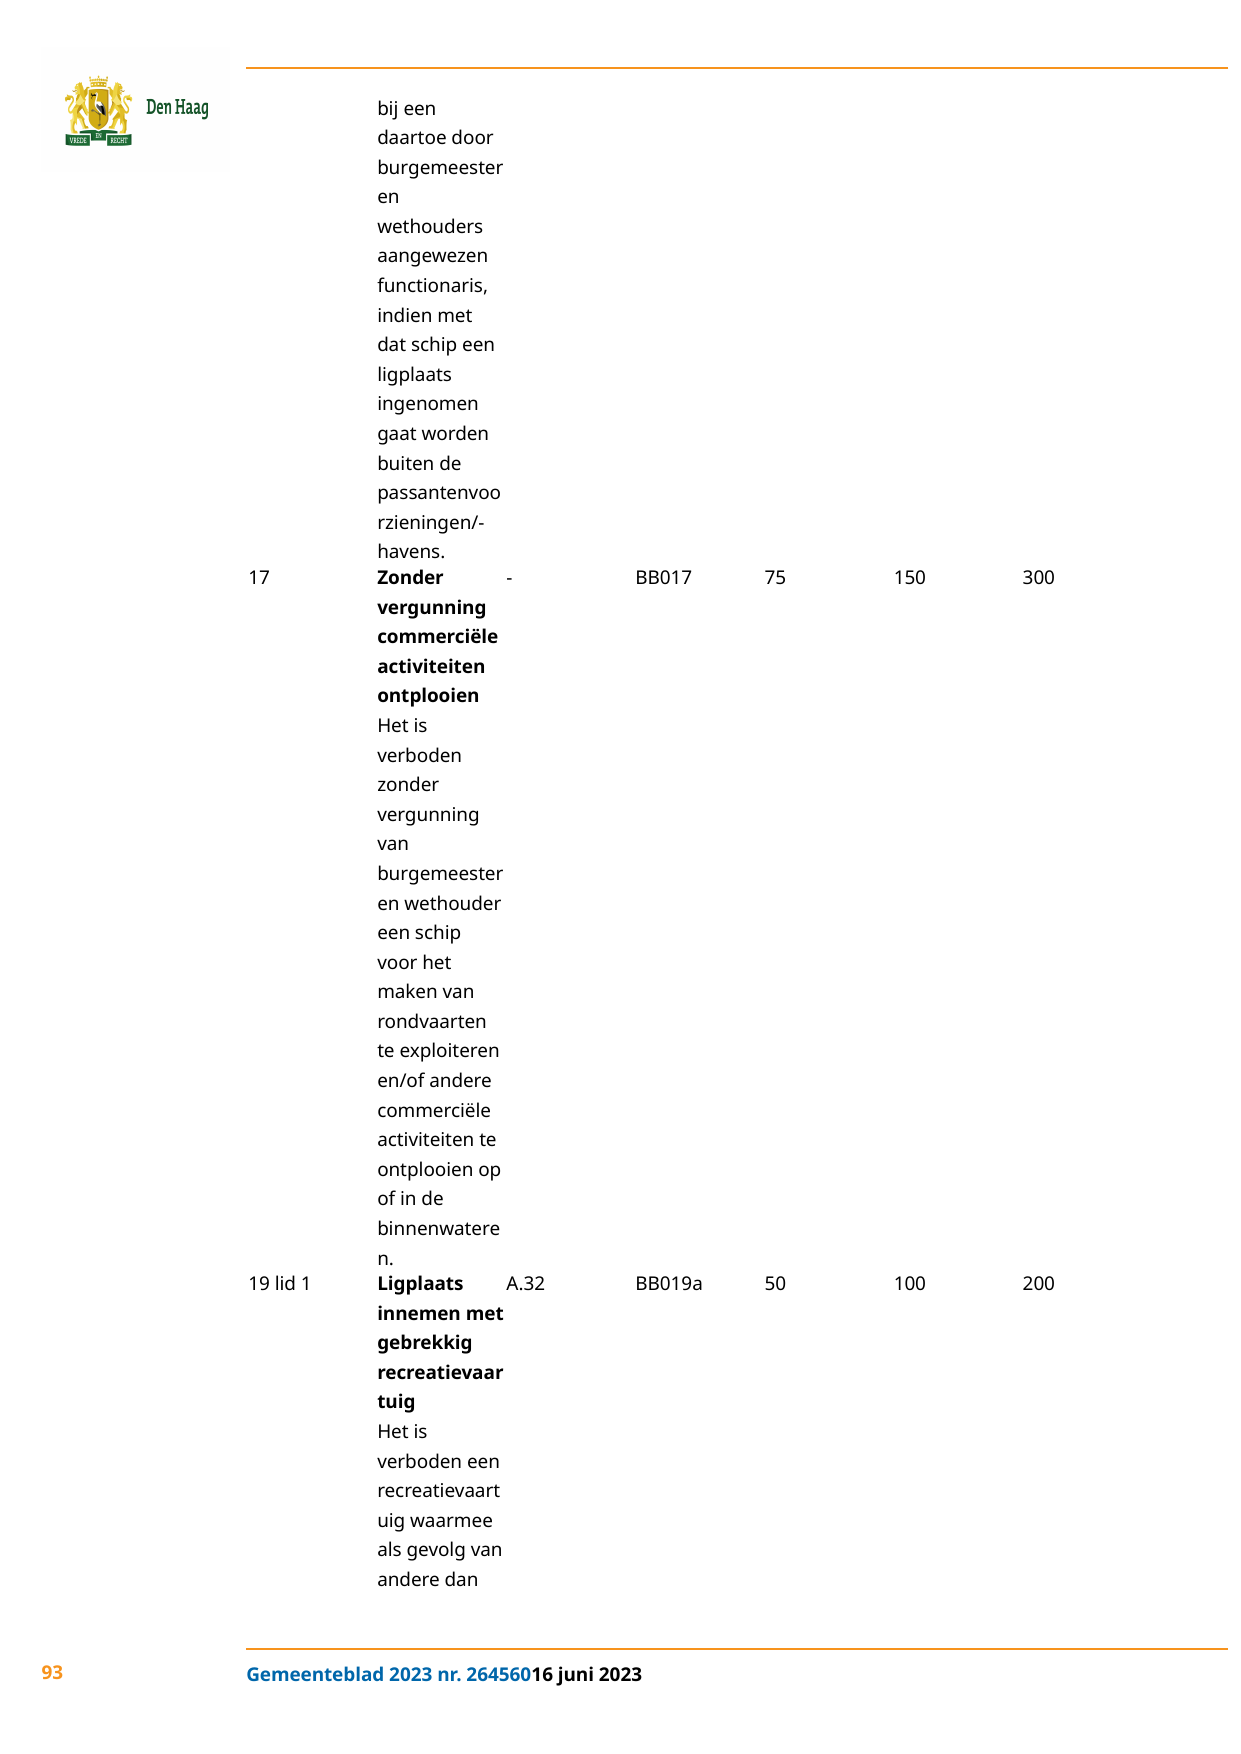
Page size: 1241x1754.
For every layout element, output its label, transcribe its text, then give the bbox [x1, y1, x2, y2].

table_cell 75 [764, 564, 893, 1270]
table_cell [1023, 95, 1152, 564]
table_cell - [506, 564, 635, 1270]
table_cell Zonder vergunning commerciële activiteiten ontplooien Het is verboden zonder vergunning van burgemeester en wethouder een schip voor het maken van rondvaarten te exploiteren en/of andere commerciële activiteiten te ontplooien op of in de binnenwateren. [377, 564, 506, 1270]
table_cell 200 [1023, 1270, 1152, 1592]
table_cell [248, 95, 377, 564]
picture [41, 47, 231, 172]
table_cell Ligplaats innemen met gebrekkig recreatievaartuig Het is verboden een recreatievaartuig waarmee als gevolg van andere dan [377, 1270, 506, 1592]
table_cell [764, 95, 893, 564]
table_cell bij een daartoe door burgemeester en wethouders aangewezen functionaris, indien met dat schip een ligplaats ingenomen gaat worden buiten de passantenvoorzieningen/-havens. [377, 95, 506, 564]
table_cell [635, 95, 764, 564]
table_cell - [506, 95, 635, 564]
table_cell BB017 [635, 564, 764, 1270]
table_cell 19 lid 1 [248, 1270, 377, 1592]
table_cell BB019a [635, 1270, 764, 1592]
table_cell 150 [894, 564, 1022, 1270]
table_cell 300 [1023, 564, 1152, 1270]
table_cell 17 [248, 564, 377, 1270]
table_cell A.32 [506, 1270, 635, 1592]
table_cell [894, 95, 1022, 564]
table_cell 100 [894, 1270, 1022, 1592]
table_cell 50 [764, 1270, 893, 1592]
